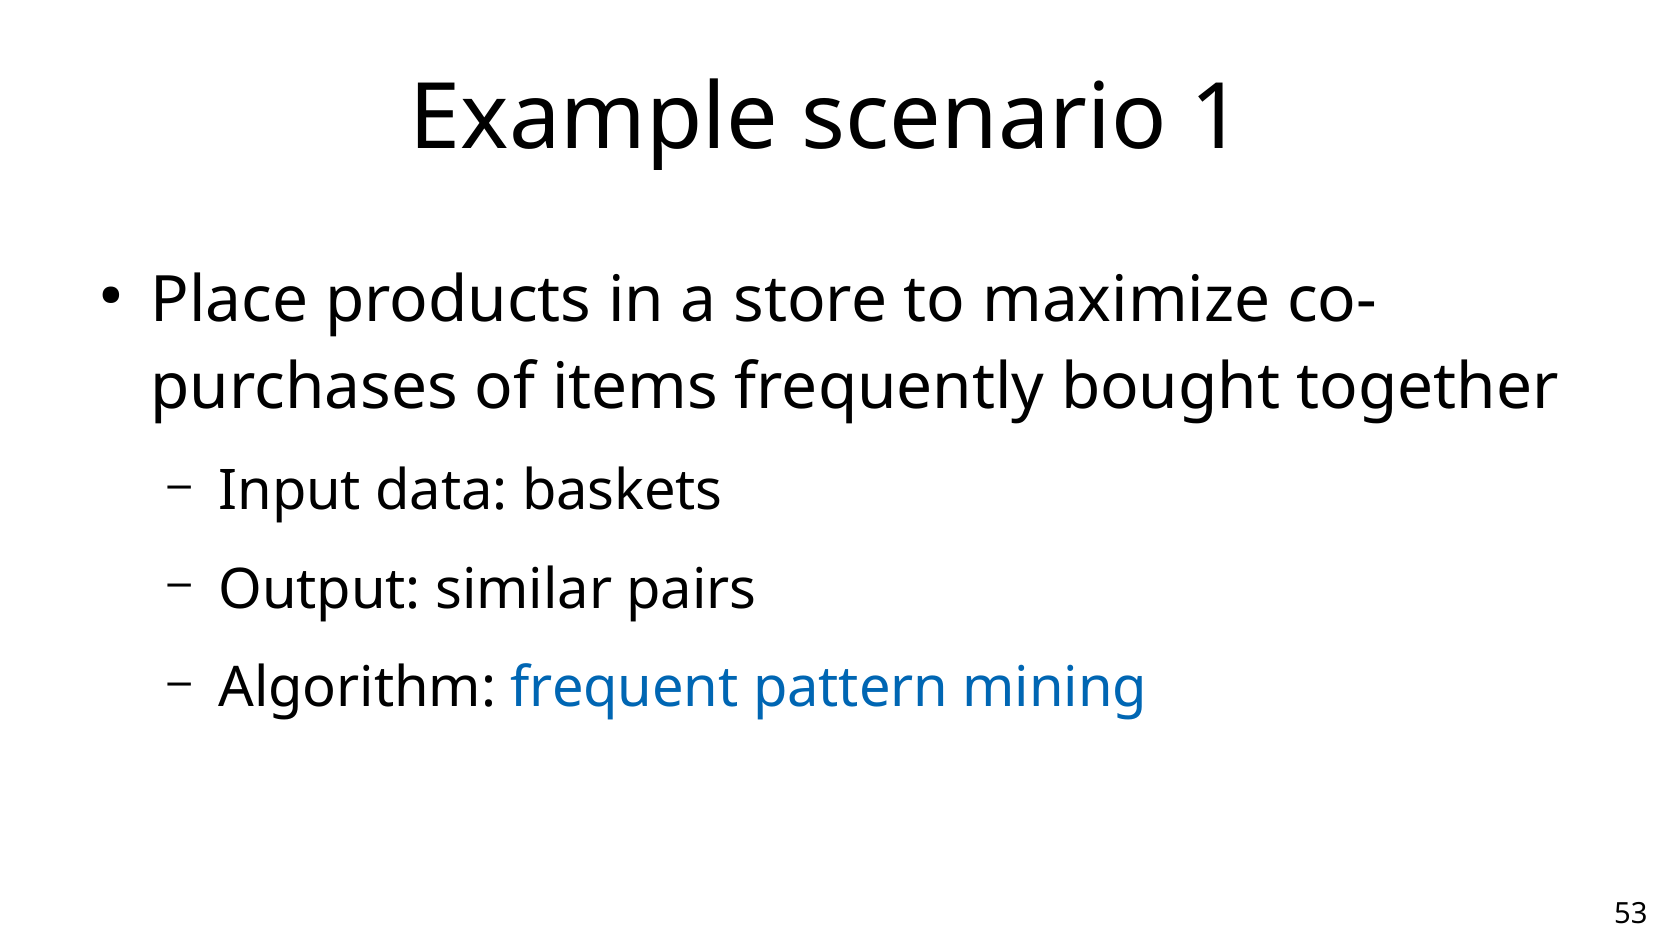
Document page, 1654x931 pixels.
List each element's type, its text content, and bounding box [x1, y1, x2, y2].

list Place products in a store to maximize co-purchases of items frequently bought together Input data: baskets Output: similar pairs Algorithm: frequent pattern mining [82, 253, 1571, 793]
title Example scenario 1 [82, 1, 1571, 226]
